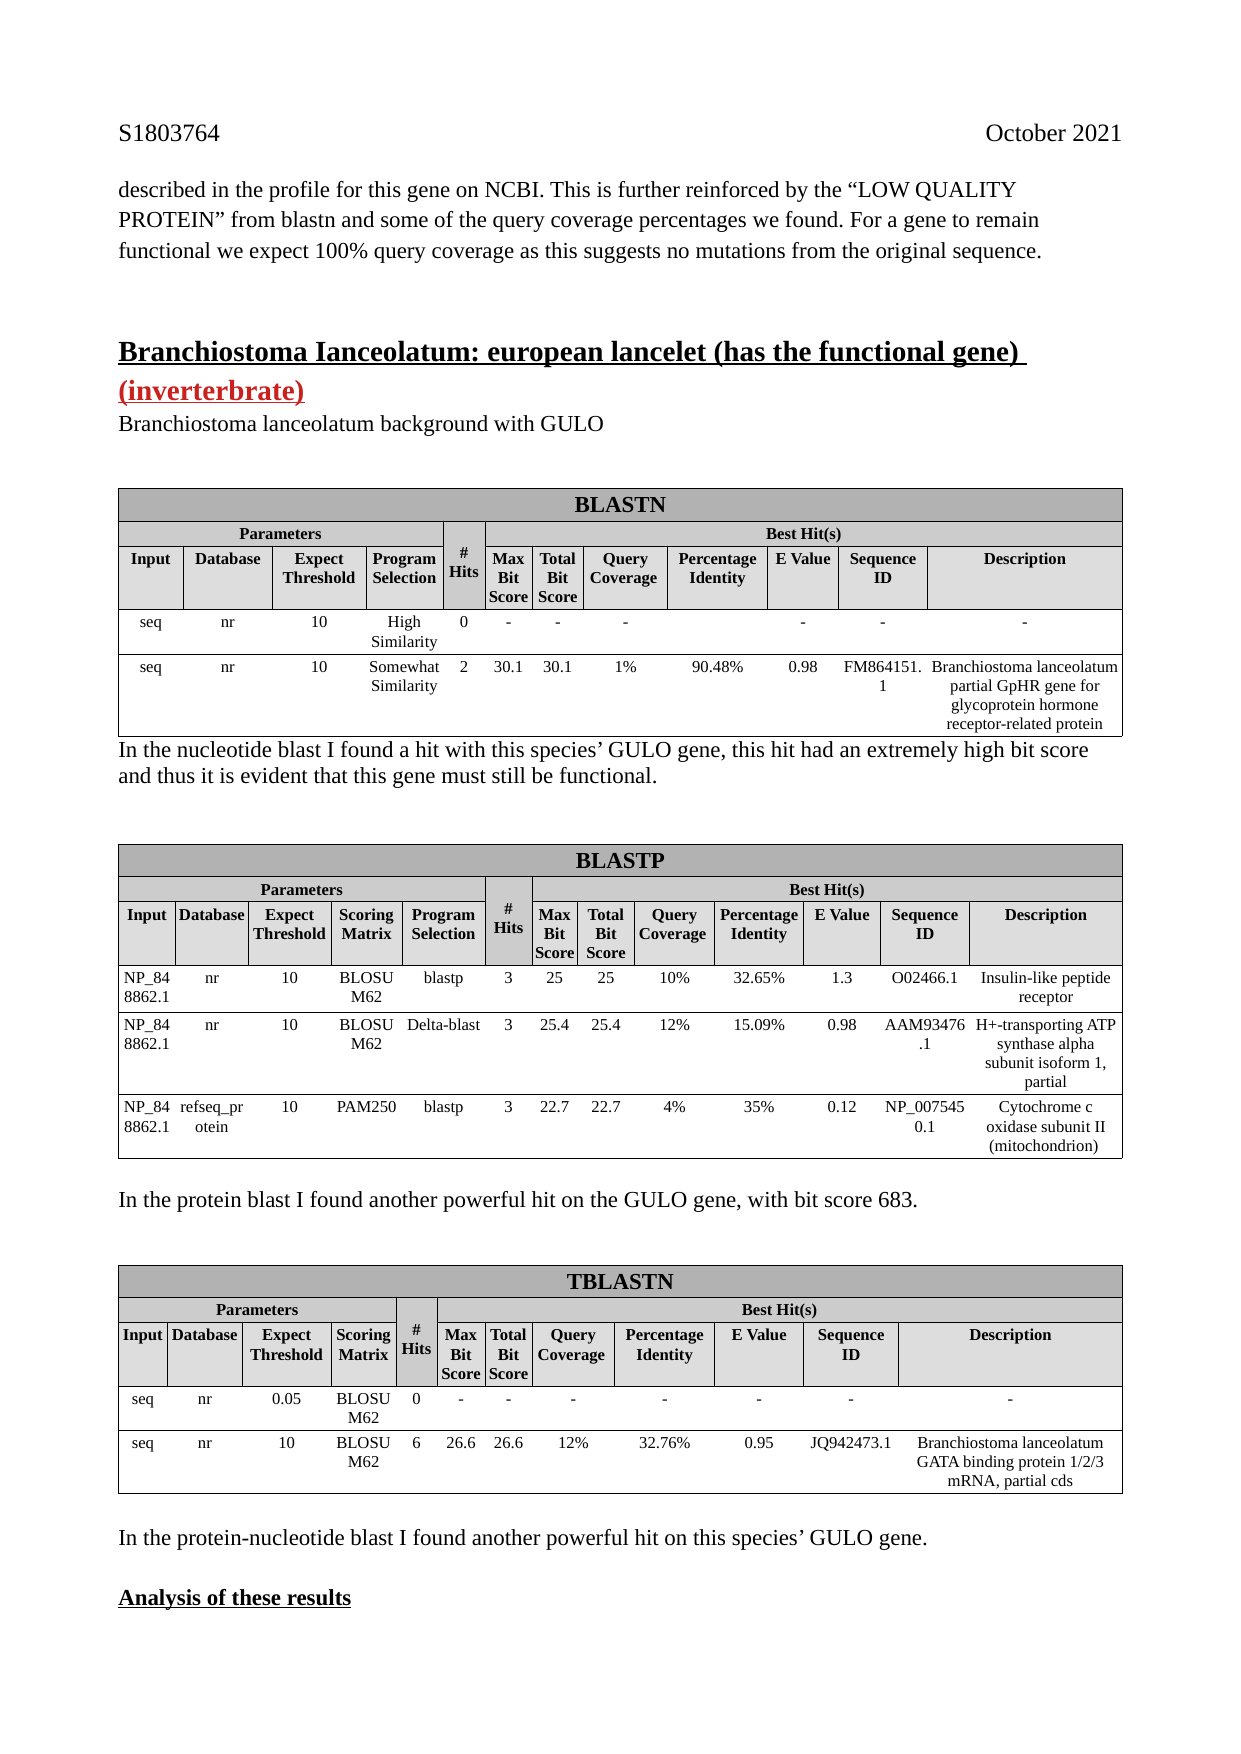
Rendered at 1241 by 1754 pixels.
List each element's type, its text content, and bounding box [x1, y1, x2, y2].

table_cell Cytochrome c oxidase subunit II (mitochondrion) [969, 1095, 1122, 1158]
table_cell Sequence ID [839, 547, 927, 609]
table_cell AAM93476.1 [880, 1013, 969, 1094]
table_cell O02466.1 [880, 966, 969, 1012]
table_cell Database [184, 547, 272, 609]
table_cell BLOSUM62 [331, 1387, 396, 1430]
table_cell Sequence ID [881, 902, 969, 965]
table_cell High Similarity [366, 610, 443, 653]
table_cell E Value [768, 547, 838, 609]
table_cell Sequence ID [804, 1323, 898, 1386]
text In the protein blast I found another powerful hit on the GULO gene, with bit score 683. [118, 1187, 1122, 1246]
table_cell 2 [443, 655, 485, 736]
table_cell Parameters [119, 877, 485, 901]
table_cell Percentage Identity [615, 1323, 714, 1386]
table_cell - [927, 610, 1122, 653]
table_cell JQ942473.1 [804, 1431, 898, 1493]
table_cell - [485, 1387, 532, 1430]
table_cell 0.12 [804, 1095, 880, 1158]
table_cell 6 [396, 1431, 437, 1493]
table_cell nr [175, 1013, 248, 1094]
table_cell # Hits [397, 1298, 437, 1386]
table_cell Branchiostoma lanceolatum partial GpHR gene for glycoprotein hormone receptor-related protein [927, 655, 1122, 736]
table_cell refseq_protein [175, 1095, 248, 1158]
table_cell NP_848862.1 [119, 1095, 175, 1158]
table_cell blastp [402, 1095, 485, 1158]
table_cell 1.3 [804, 966, 880, 1012]
table_cell Query Coverage [584, 547, 667, 609]
table_cell Database [168, 1323, 242, 1386]
table_cell 12% [532, 1431, 614, 1493]
table_cell NP_848862.1 [119, 966, 175, 1012]
table_cell Scoring Matrix [332, 902, 402, 965]
table_cell nr [183, 655, 272, 736]
table_cell Somewhat Similarity [366, 655, 443, 736]
table_cell NP_0075450.1 [880, 1095, 969, 1158]
table_cell Parameters [119, 1298, 396, 1322]
table_cell 4% [634, 1095, 714, 1158]
table_cell Branchiostoma lanceolatum GATA binding protein 1/2/3 mRNA, partial cds [898, 1431, 1122, 1493]
table_cell 0.95 [714, 1431, 803, 1493]
table_cell blastp [402, 966, 485, 1012]
table_cell Input [119, 902, 175, 965]
table_cell 10 [272, 655, 366, 736]
text In the protein-nucleotide blast I found another powerful hit on this species’ GULO gene. Analysis of these results [118, 1494, 1122, 1610]
table_cell 0.98 [804, 1013, 880, 1094]
table_cell Total Bit Score [486, 1323, 532, 1386]
table_cell 3 [485, 1013, 532, 1094]
table_cell Best Hit(s) [533, 877, 1122, 901]
table_cell - [437, 1387, 485, 1430]
table_cell 22.7 [577, 1095, 634, 1158]
table_cell Expect Threshold [273, 547, 366, 609]
table_cell Description [928, 547, 1122, 609]
table_cell - [714, 1387, 803, 1430]
table_cell Max Bit Score [486, 547, 532, 609]
table_cell Parameters [119, 522, 443, 546]
table_cell 15.09% [714, 1013, 803, 1094]
table_cell 90.48% [668, 655, 767, 736]
table_cell Delta-blast [402, 1013, 485, 1094]
table_cell seq [119, 1431, 167, 1493]
text described in the profile for this gene on NCBI. This is further reinforced by the “LOW QUALITY PROTEIN” from blastn and some of the query coverage percentages we found. For a gene to remain functional we expect 100% query coverage as this suggests no mutations from the original sequence. Branchiostoma Ianceolatum: european lancelet (has the functional gene) (inverterbrate) Branchiostoma lanceolatum background with GULO [118, 176, 1122, 469]
table_cell - [804, 1387, 898, 1430]
table_cell Max Bit Score [533, 902, 577, 965]
table_cell Expect Threshold [249, 902, 331, 965]
table_cell - [838, 610, 927, 653]
table_cell Description [970, 902, 1122, 965]
table_cell Expect Threshold [243, 1323, 331, 1386]
table_cell 0 [396, 1387, 437, 1430]
table_cell 10 [272, 610, 366, 653]
table_cell BLOSUM62 [331, 966, 402, 1012]
table_cell - [532, 1387, 614, 1430]
table_cell - [485, 610, 532, 653]
table_cell NP_848862.1 [119, 1013, 175, 1094]
table_cell Query Coverage [635, 902, 714, 965]
table_cell 30.1 [532, 655, 583, 736]
table_cell nr [183, 610, 272, 653]
table_cell Query Coverage [533, 1323, 614, 1386]
table_cell 0.98 [767, 655, 838, 736]
table_cell 3 [485, 1095, 532, 1158]
table_cell - [767, 610, 838, 653]
table_cell 30.1 [485, 655, 532, 736]
text In the nucleotide blast I found a hit with this species’ GULO gene, this hit had an extremely high bit score and thus it is evident that this gene must still be functional. [118, 737, 1122, 844]
table_cell E Value [715, 1323, 803, 1386]
table_cell Input [119, 1323, 167, 1386]
table_cell Database [176, 902, 248, 965]
table_cell nr [167, 1387, 242, 1430]
table_cell 10 [248, 966, 331, 1012]
table_cell [668, 610, 767, 653]
table_cell - [898, 1387, 1122, 1430]
table_cell nr [167, 1431, 242, 1493]
table_cell 32.76% [615, 1431, 714, 1493]
table_cell seq [119, 655, 183, 736]
table_cell Percentage Identity [715, 902, 803, 965]
table_cell seq [119, 1387, 167, 1430]
table_cell - [532, 610, 583, 653]
table_cell Max Bit Score [438, 1323, 485, 1386]
table_cell BLOSUM62 [331, 1431, 396, 1493]
table_cell Best Hit(s) [486, 522, 1122, 546]
table_cell Scoring Matrix [332, 1323, 396, 1386]
table_cell 26.6 [437, 1431, 485, 1493]
table_cell Total Bit Score [578, 902, 634, 965]
table_cell nr [175, 966, 248, 1012]
table_cell 10 [248, 1013, 331, 1094]
table_cell 0.05 [242, 1387, 331, 1430]
table_cell 10% [634, 966, 714, 1012]
table_cell 25.4 [532, 1013, 577, 1094]
table_cell 0 [443, 610, 485, 653]
table_cell 22.7 [532, 1095, 577, 1158]
table_cell Program Selection [403, 902, 485, 965]
table_cell FM864151.1 [838, 655, 927, 736]
table_cell Total Bit Score [533, 547, 583, 609]
table_cell PAM250 [331, 1095, 402, 1158]
table_cell Best Hit(s) [438, 1298, 1122, 1322]
table_cell E Value [804, 902, 880, 965]
table_cell Percentage Identity [668, 547, 767, 609]
table_cell 12% [634, 1013, 714, 1094]
table_cell - [583, 610, 667, 653]
table_cell Description [899, 1323, 1122, 1386]
table_cell 25.4 [577, 1013, 634, 1094]
table_cell 3 [485, 966, 532, 1012]
table_cell 10 [242, 1431, 331, 1493]
table_cell 26.6 [485, 1431, 532, 1493]
table_header BLASTP [119, 845, 1122, 876]
table_cell H+-transporting ATP synthase alpha subunit isoform 1, partial [969, 1013, 1122, 1094]
table_cell Insulin-like peptide receptor [969, 966, 1122, 1012]
table_cell 10 [248, 1095, 331, 1158]
table_cell 25 [532, 966, 577, 1012]
table_cell # Hits [444, 522, 485, 609]
table_cell # Hits [486, 877, 532, 965]
table_header TBLASTN [119, 1266, 1122, 1297]
table_cell 25 [577, 966, 634, 1012]
table_cell - [615, 1387, 714, 1430]
table_cell Input [119, 547, 183, 609]
table_cell seq [119, 610, 183, 653]
table_cell Program Selection [367, 547, 443, 609]
table_cell 35% [714, 1095, 803, 1158]
table_cell 1% [583, 655, 667, 736]
table_header BLASTN [119, 489, 1122, 521]
table_cell BLOSUM62 [331, 1013, 402, 1094]
table_cell 32.65% [714, 966, 803, 1012]
